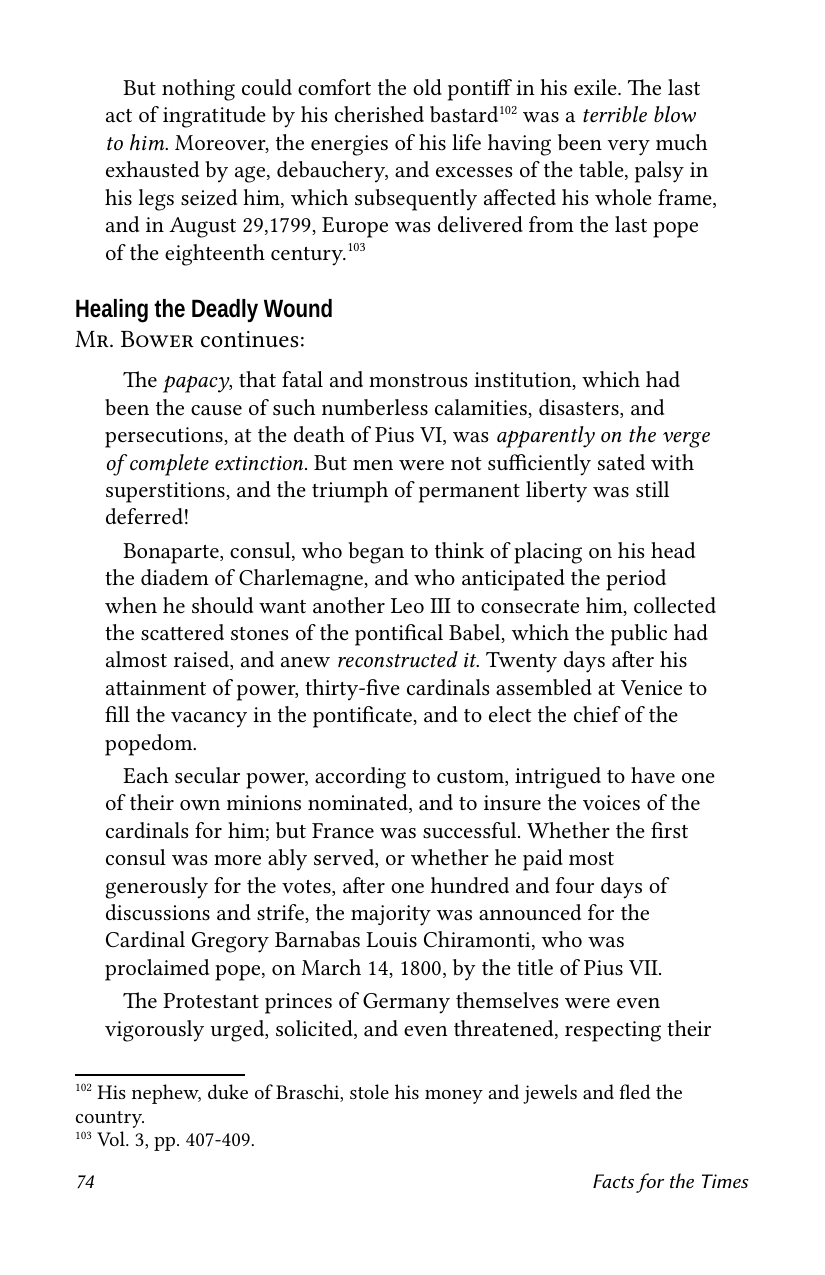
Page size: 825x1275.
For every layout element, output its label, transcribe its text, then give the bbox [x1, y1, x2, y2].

text Each secular power, according to custom, intrigued to have one of their own minions nominated, and to insure the voices of the cardinals for him; but France was successful. Whether the first consul was more ably served, or whether he paid most generously for the votes, after one hundred and four days of discussions and strife, the majority was announced for the Cardinal Gregory Barnabas Louis Chiramonti, who was proclaimed pope, on March 14, 1800, by the title of Pius VII. [105, 763, 720, 981]
text His nephew, duke of Braschi, stole his money and jewels and fled the country. [75, 1081, 750, 1128]
text The papacy, that fatal and monstrous institution, which had been the cause of such numberless calamities, disasters, and persecutions, at the death of Pius VI, was apparently on the verge of complete extinction. But men were not sufficiently sated with superstitions, and the triumph of permanent liberty was still deferred! [105, 367, 720, 530]
text Mr. Bower continues: [75, 325, 750, 354]
text Bonaparte, consul, who began to think of placing on his head the diadem of Charlemagne, and who anticipated the period when he should want another Leo III to consecrate him, collected the scattered stones of the pontifical Babel, which the public had almost raised, and anew reconstructed it. Twenty days after his attainment of power, thirty-five cardinals assembled at Venice to fill the vacancy in the pontificate, and to elect the chief of the popedom. [105, 538, 720, 756]
text The Protestant princes of Germany themselves were even vigorously urged, solicited, and even threatened, respecting their [105, 988, 720, 1042]
text Vol. 3, pp. 407-409. [75, 1128, 750, 1152]
text But nothing could comfort the old pontiff in his exile. The last act of ingratitude by his cherished bastard was a terrible blow to him. Moreover, the energies of his life having been very much exhausted by age, debauchery, and excesses of the table, palsy in his legs seized him, which subsequently affected his whole frame, and in August 29,1799, Europe was delivered from the last pope of the eighteenth century. [105, 75, 720, 266]
subtitle Healing the Deadly Wound [75, 294, 750, 322]
